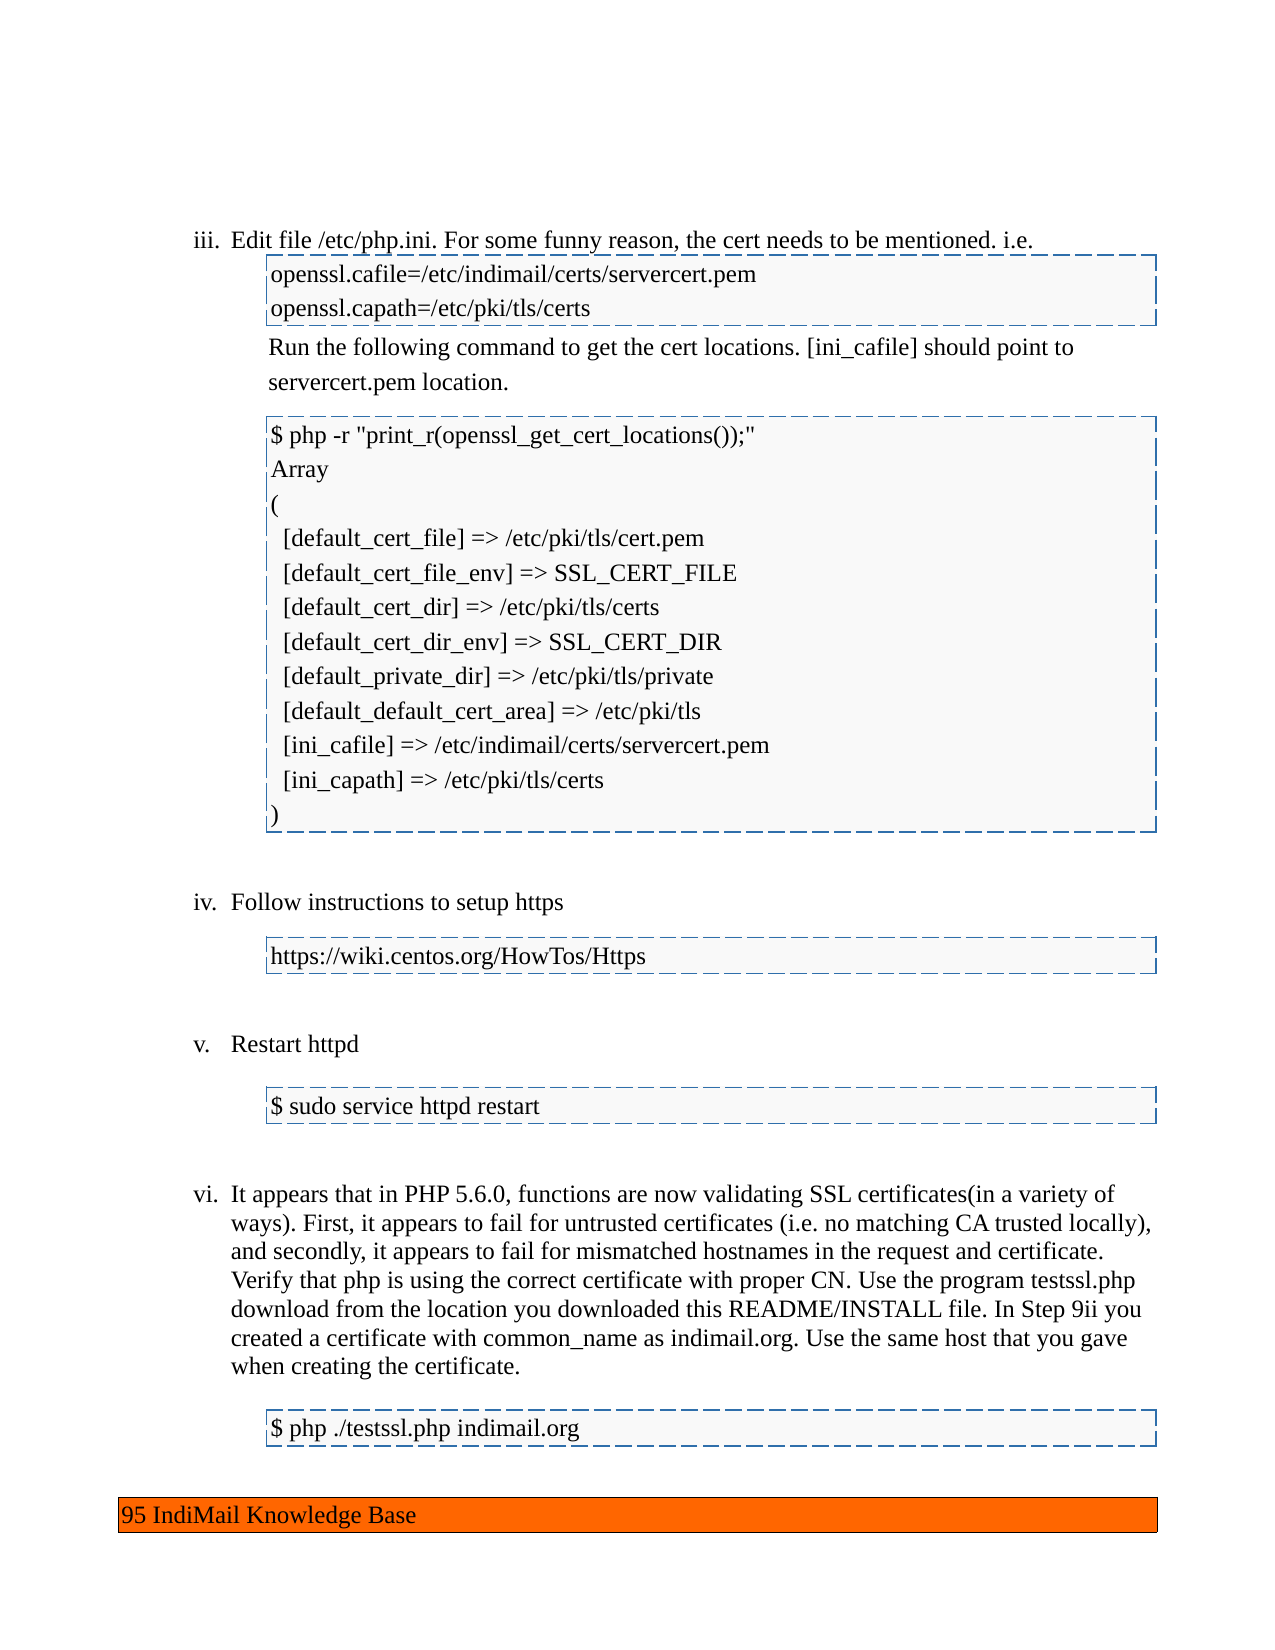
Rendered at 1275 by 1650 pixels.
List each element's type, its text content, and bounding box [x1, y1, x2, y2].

text ) [266, 795, 1157, 833]
text [default_cert_dir_env] => SSL_CERT_DIR [266, 622, 1157, 656]
text ( [266, 484, 1157, 518]
list Run the following command to get the cert locations. [ini_cafile] should point to servercert.pem location. [231, 332, 1157, 395]
text openssl.cafile=/etc/indimail/certs/servercert.pem [266, 254, 1157, 287]
list It appears that in PHP 5.6.0, functions are now validating SSL certificates(in a variety of ways). First, it appears to fail for untrusted certificates (i.e. no matching CA trusted locally), and secondly, it appears to fail for mismatched hostnames in the request and certificate. Verify that php is using the correct certificate with proper CN. Use the program testssl.php download from the location you downloaded this README/INSTALL file. In Step 9ii you created a certificate with common_name as indimail.org. Use the same host that you gave when creating the certificate. [193, 1179, 1157, 1380]
text [default_private_dir] => /etc/pki/tls/private [266, 657, 1157, 690]
text openssl.capath=/etc/pki/tls/certs [266, 289, 1157, 326]
text [default_cert_file_env] => SSL_CERT_FILE [266, 553, 1157, 587]
text [default_default_cert_area] => /etc/pki/tls [266, 691, 1157, 725]
text https://wiki.centos.org/HowTos/Https [266, 936, 1157, 974]
text $ sudo service httpd restart [266, 1086, 1157, 1124]
text [ini_cafile] => /etc/indimail/certs/servercert.pem [266, 726, 1157, 759]
text [default_cert_file] => /etc/pki/tls/cert.pem [266, 519, 1157, 552]
text [default_cert_dir] => /etc/pki/tls/certs [266, 588, 1157, 621]
list Follow instructions to setup https [193, 887, 1157, 916]
text $ php -r "print_r(openssl_get_cert_locations());" [266, 416, 1157, 449]
text [ini_capath] => /etc/pki/tls/certs [266, 760, 1157, 794]
text Array [266, 450, 1157, 483]
list Edit file /etc/php.ini. For some funny reason, the cert needs to be mentioned. i.e. [193, 225, 1157, 254]
list Restart httpd [193, 1029, 1157, 1058]
text $ php ./testssl.php indimail.org [266, 1409, 1157, 1447]
